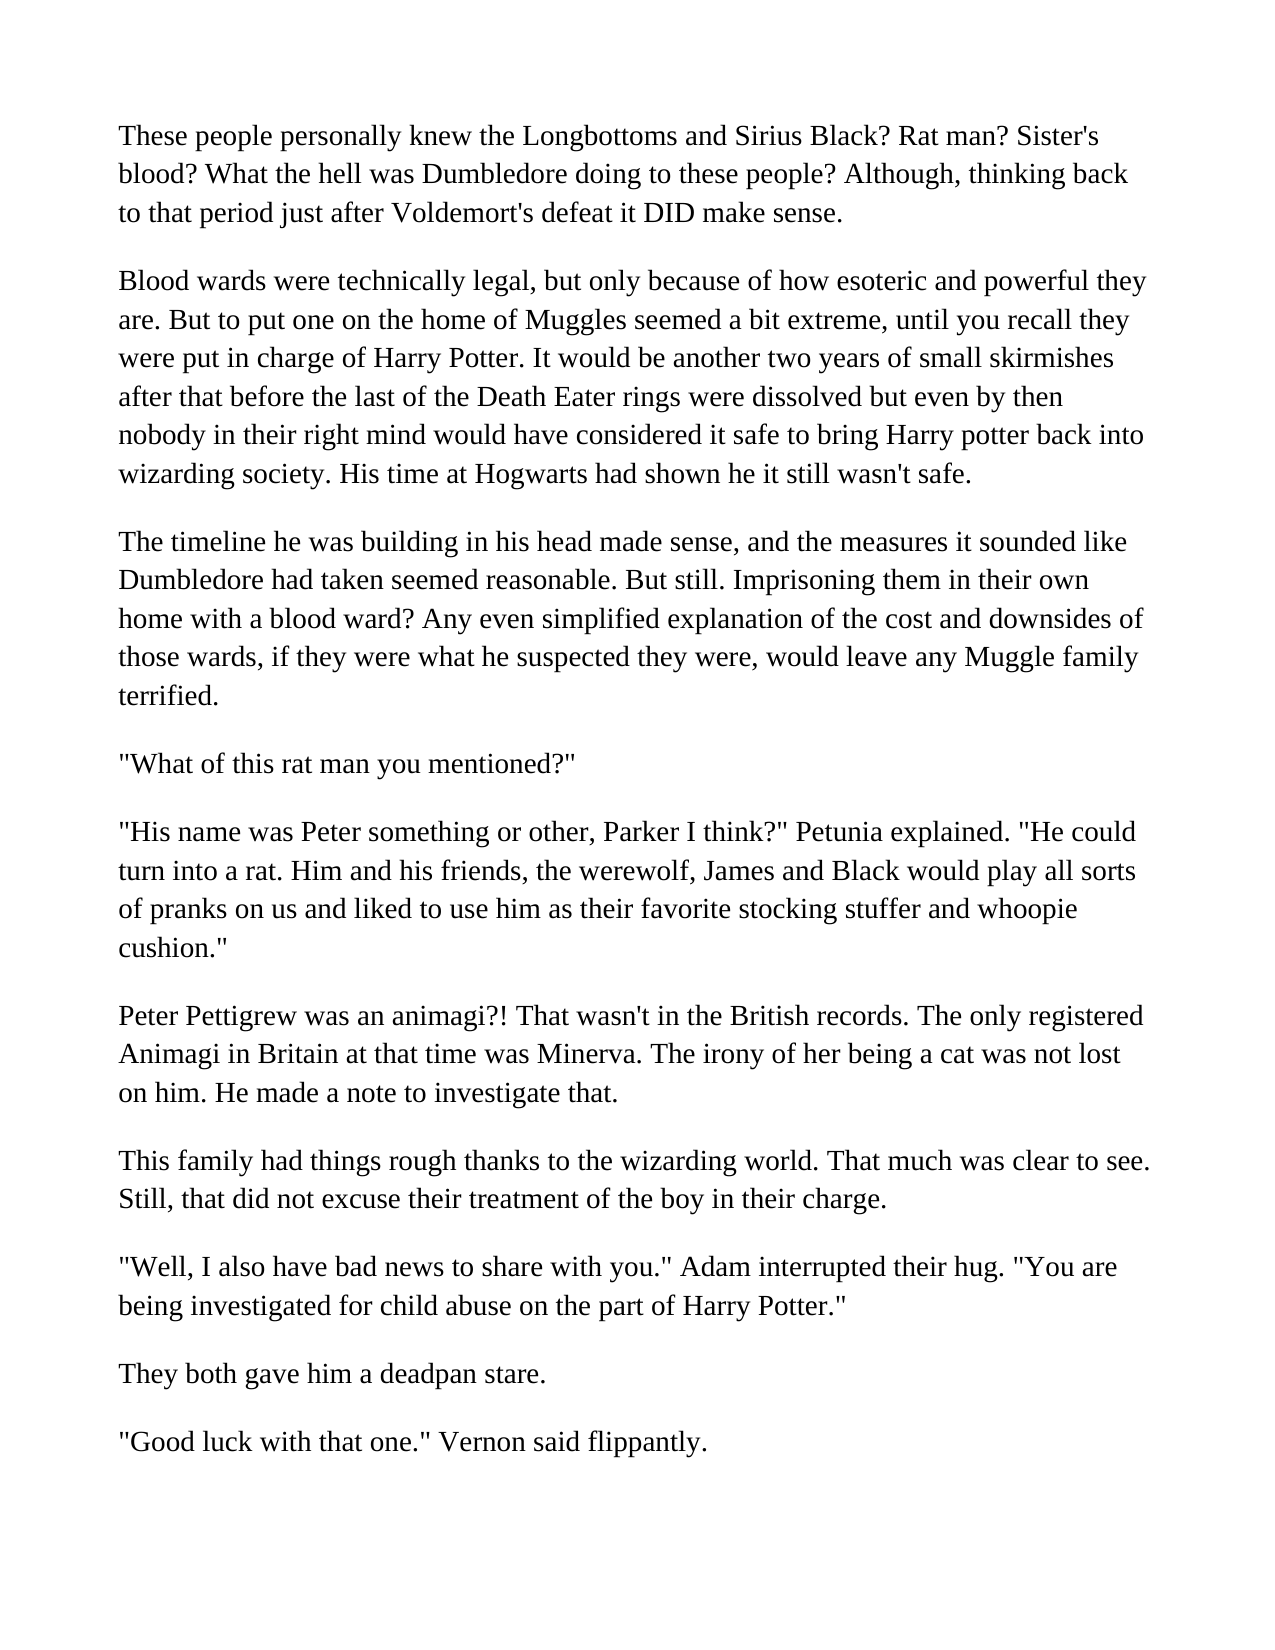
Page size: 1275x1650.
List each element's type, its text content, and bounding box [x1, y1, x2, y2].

text Peter Pettigrew was an animagi?! That wasn't in the British records. The only registered Animagi in Britain at that time was Minerva. The irony of her being a cat was not lost on him. He made a note to investigate that. [118, 998, 1157, 1108]
text "Good luck with that one." Vernon said flippantly. [118, 1424, 1157, 1458]
text This family had things rough thanks to the wizarding world. That much was clear to see. Still, that did not excuse their treatment of the boy in their charge. [118, 1143, 1157, 1215]
text "His name was Peter something or other, Parker I think?" Petunia explained. "He could turn into a rat. Him and his friends, the werewolf, James and Black would play all sorts of pranks on us and liked to use him as their favorite stocking stuffer and whoopie cushion." [118, 814, 1157, 963]
text "What of this rat man you mentioned?" [118, 746, 1157, 780]
text These people personally knew the Longbottoms and Sirius Black? Rat man? Sister's blood? What the hell was Dumbledore doing to these people? Although, thinking back to that period just after Voldemort's defeat it DID make sense. [118, 118, 1157, 229]
text They both gave him a deadpan stare. [118, 1356, 1157, 1389]
text "Well, I also have bad news to share with you." Adam interrupted their hug. "You are being investigated for child abuse on the part of Harry Potter." [118, 1249, 1157, 1322]
text The timeline he was building in his head made sense, and the measures it sounded like Dumbledore had taken seemed reasonable. But still. Imprisoning them in their own home with a blood ward? Any even simplified explanation of the cost and downsides of those wards, if they were what he suspected they were, would leave any Muggle family terrified. [118, 524, 1157, 712]
text Blood wards were technically legal, but only because of how esoteric and powerful they are. But to put one on the home of Muggles seemed a bit extreme, until you recall they were put in charge of Harry Potter. It would be another two years of small skirmishes after that before the last of the Death Eater rings were dissolved but even by then nobody in their right mind would have considered it safe to bring Harry potter back into wizarding society. His time at Hogwarts had shown he it still wasn't safe. [118, 263, 1157, 489]
